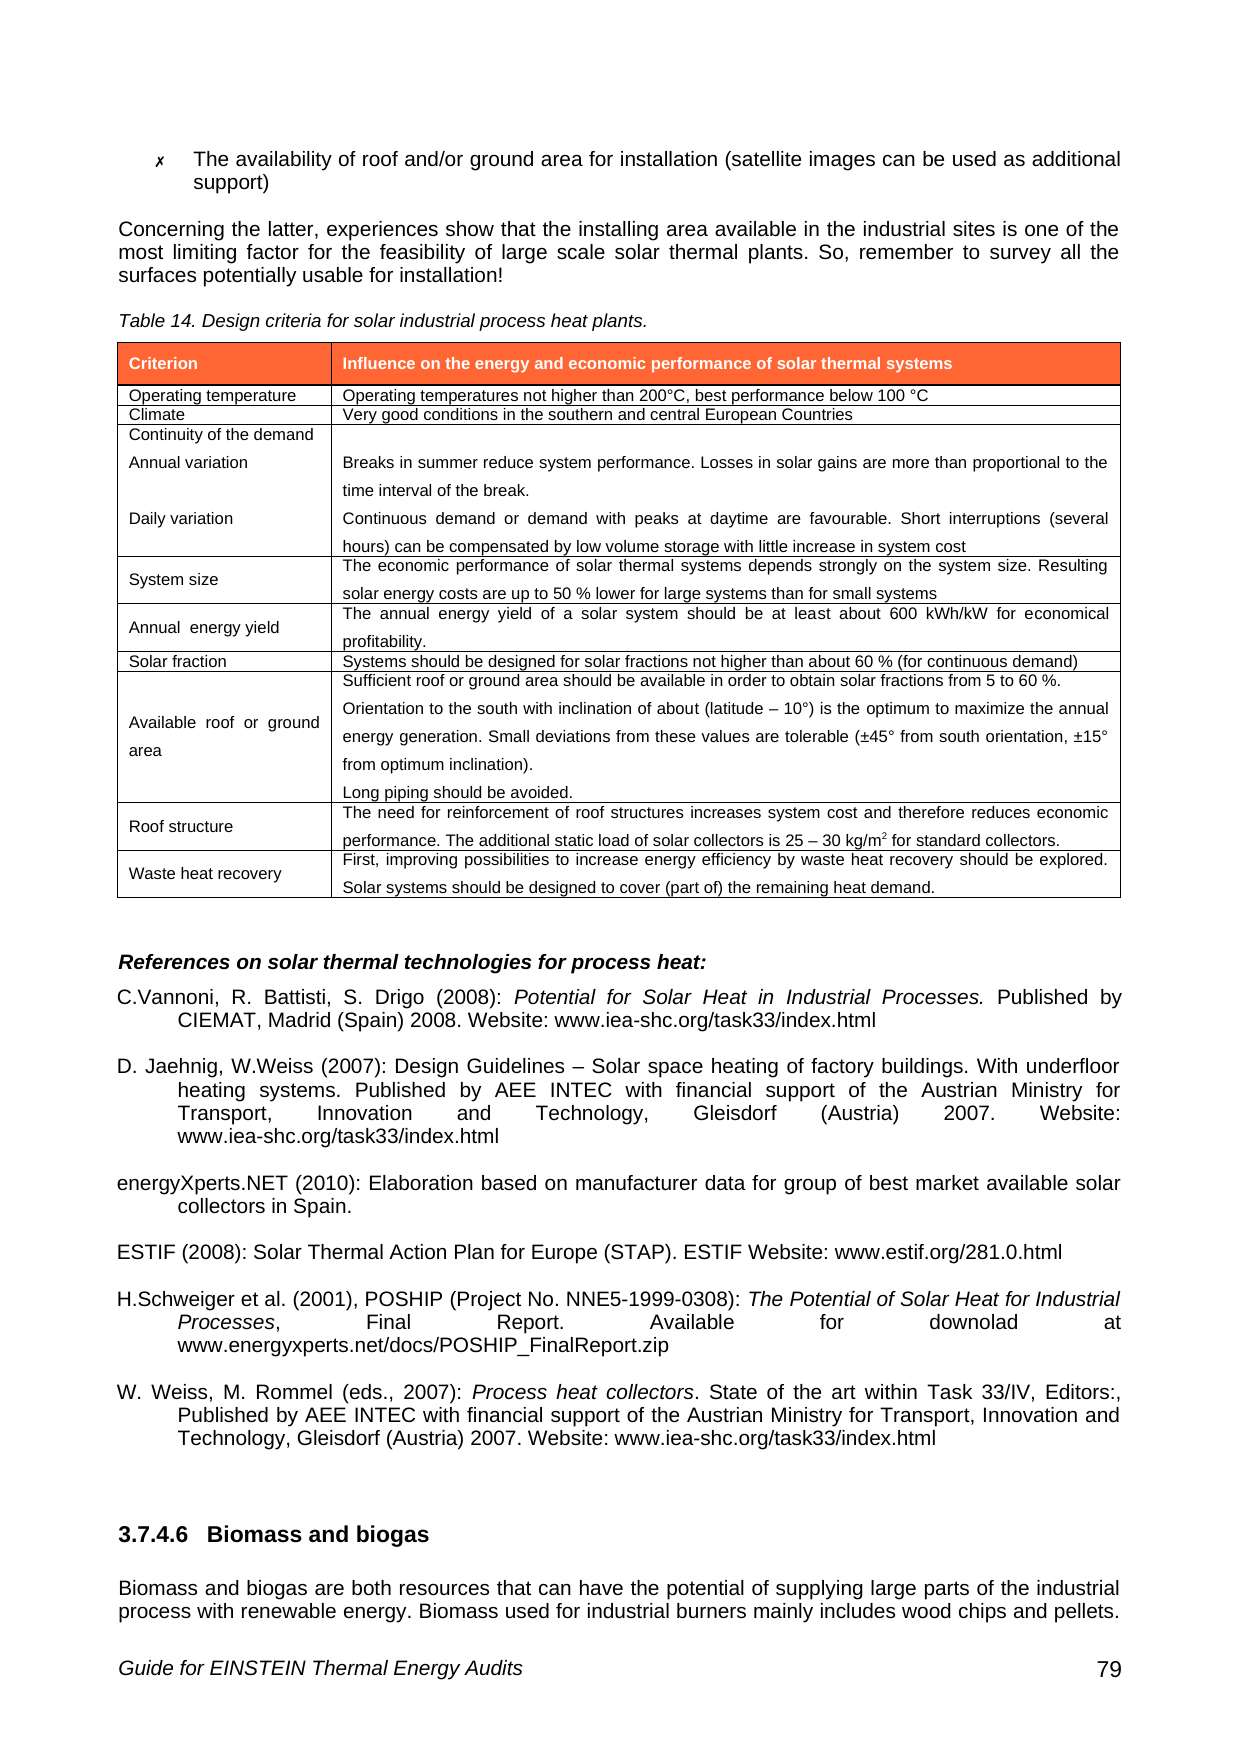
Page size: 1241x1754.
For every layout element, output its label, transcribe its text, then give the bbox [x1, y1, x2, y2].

table_header Criterion [118, 343, 331, 384]
text W. Weiss, M. Rommel (eds., 2007): Process heat collectors. State of the art within Task 33/IV, Editors:, Published by AEE INTEC with financial support of the Austrian Ministry for Transport, Innovation and Technology, Gleisdorf (Austria) 2007. Website: www.iea-shc.org/task33/index.html [117, 1380, 1122, 1450]
table_cell Operating temperatures not higher than 200°C, best performance below 100 °C [332, 386, 1120, 404]
subtitle Biomass and biogas [118, 1521, 1122, 1547]
text C.Vannoni, R. Battisti, S. Drigo (2008): Potential for Solar Heat in Industrial Processes. Published by CIEMAT, Madrid (Spain) 2008. Website: www.iea-shc.org/task33/index.html [117, 985, 1122, 1032]
table_cell The economic performance of solar thermal systems depends strongly on the system size. Resulting solar energy costs are up to 50 % lower for large systems than for small systems [332, 557, 1120, 603]
table_cell Systems should be designed for solar fractions not higher than about 60 % (for continuous demand) [332, 652, 1120, 671]
table_cell First, improving possibilities to increase energy efficiency by waste heat recovery should be explored. Solar systems should be designed to cover (part of) the remaining heat demand. [332, 851, 1120, 897]
table_cell The need for reinforcement of roof structures increases system cost and therefore reduces economic performance. The additional static load of solar collectors is 25 – 30 kg/m2 for standard collectors. [332, 803, 1120, 849]
text ESTIF (2008): Solar Thermal Action Plan for Europe (STAP). ESTIF Website: www.estif.org/281.0.html [117, 1241, 1122, 1264]
text References on solar thermal technologies for process heat: [118, 951, 1122, 974]
table_cell System size [118, 557, 331, 603]
table_cell Waste heat recovery [118, 851, 331, 897]
text Concerning the latter, experiences show that the installing area available in the industrial sites is one of the most limiting factor for the feasibility of large scale solar thermal plants. So, remember to survey all the surfaces potentially usable for installation! [118, 217, 1122, 287]
table_cell Solar fraction [118, 652, 331, 671]
table_cell Very good conditions in the southern and central European Countries [332, 406, 1120, 424]
text Table 14. Design criteria for solar industrial process heat plants. [118, 310, 1122, 331]
table_cell Sufficient roof or ground area should be available in order to obtain solar fractions from 5 to 60 %. Orientation to the south with inclination of about (latitude – 10°) is the optimum to maximize the annual energy generation. Small deviations from these values are tolerable (±45° from south orientation, ±15° from optimum inclination). Long piping should be avoided. [332, 672, 1120, 802]
text Biomass and biogas are both resources that can have the potential of supplying large parts of the industrial process with renewable energy. Biomass used for industrial burners mainly includes wood chips and pellets. [118, 1576, 1122, 1623]
table_cell Continuity of the demand Annual variation Daily variation [118, 425, 331, 556]
text D. Jaehnig, W.Weiss (2007): Design Guidelines – Solar space heating of factory buildings. With underfloor heating systems. Published by AEE INTEC with financial support of the Austrian Ministry for Transport, Innovation and Technology, Gleisdorf (Austria) 2007. Website: www.iea-shc.org/task33/index.html [117, 1055, 1122, 1148]
text H.Schweiger et al. (2001), POSHIP (Project No. NNE5-1999-0308): The Potential of Solar Heat for Industrial Processes, Final Report. Available for downolad at www.energyxperts.net/docs/POSHIP_FinalReport.zip [117, 1287, 1122, 1357]
table_cell The annual energy yield of a solar system should be at least about 600 kWh/kW for economical profitability. [332, 604, 1120, 651]
list The availability of roof and/or ground area for installation (satellite images can be used as additional support) [156, 148, 1122, 194]
table_header Influence on the energy and economic performance of solar thermal systems [332, 343, 1120, 384]
table_cell Operating temperature [118, 386, 331, 404]
table_cell Annual energy yield [118, 604, 331, 651]
table_cell Roof structure [118, 803, 331, 849]
table_cell Climate [118, 406, 331, 424]
table_cell Available roof or ground area [118, 672, 331, 802]
table_cell Breaks in summer reduce system performance. Losses in solar gains are more than proportional to the time interval of the break. Continuous demand or demand with peaks at daytime are favourable. Short interruptions (several hours) can be compensated by low volume storage with little increase in system cost [332, 425, 1120, 556]
text energyXperts.NET (2010): Elaboration based on manufacturer data for group of best market available solar collectors in Spain. [117, 1171, 1122, 1218]
